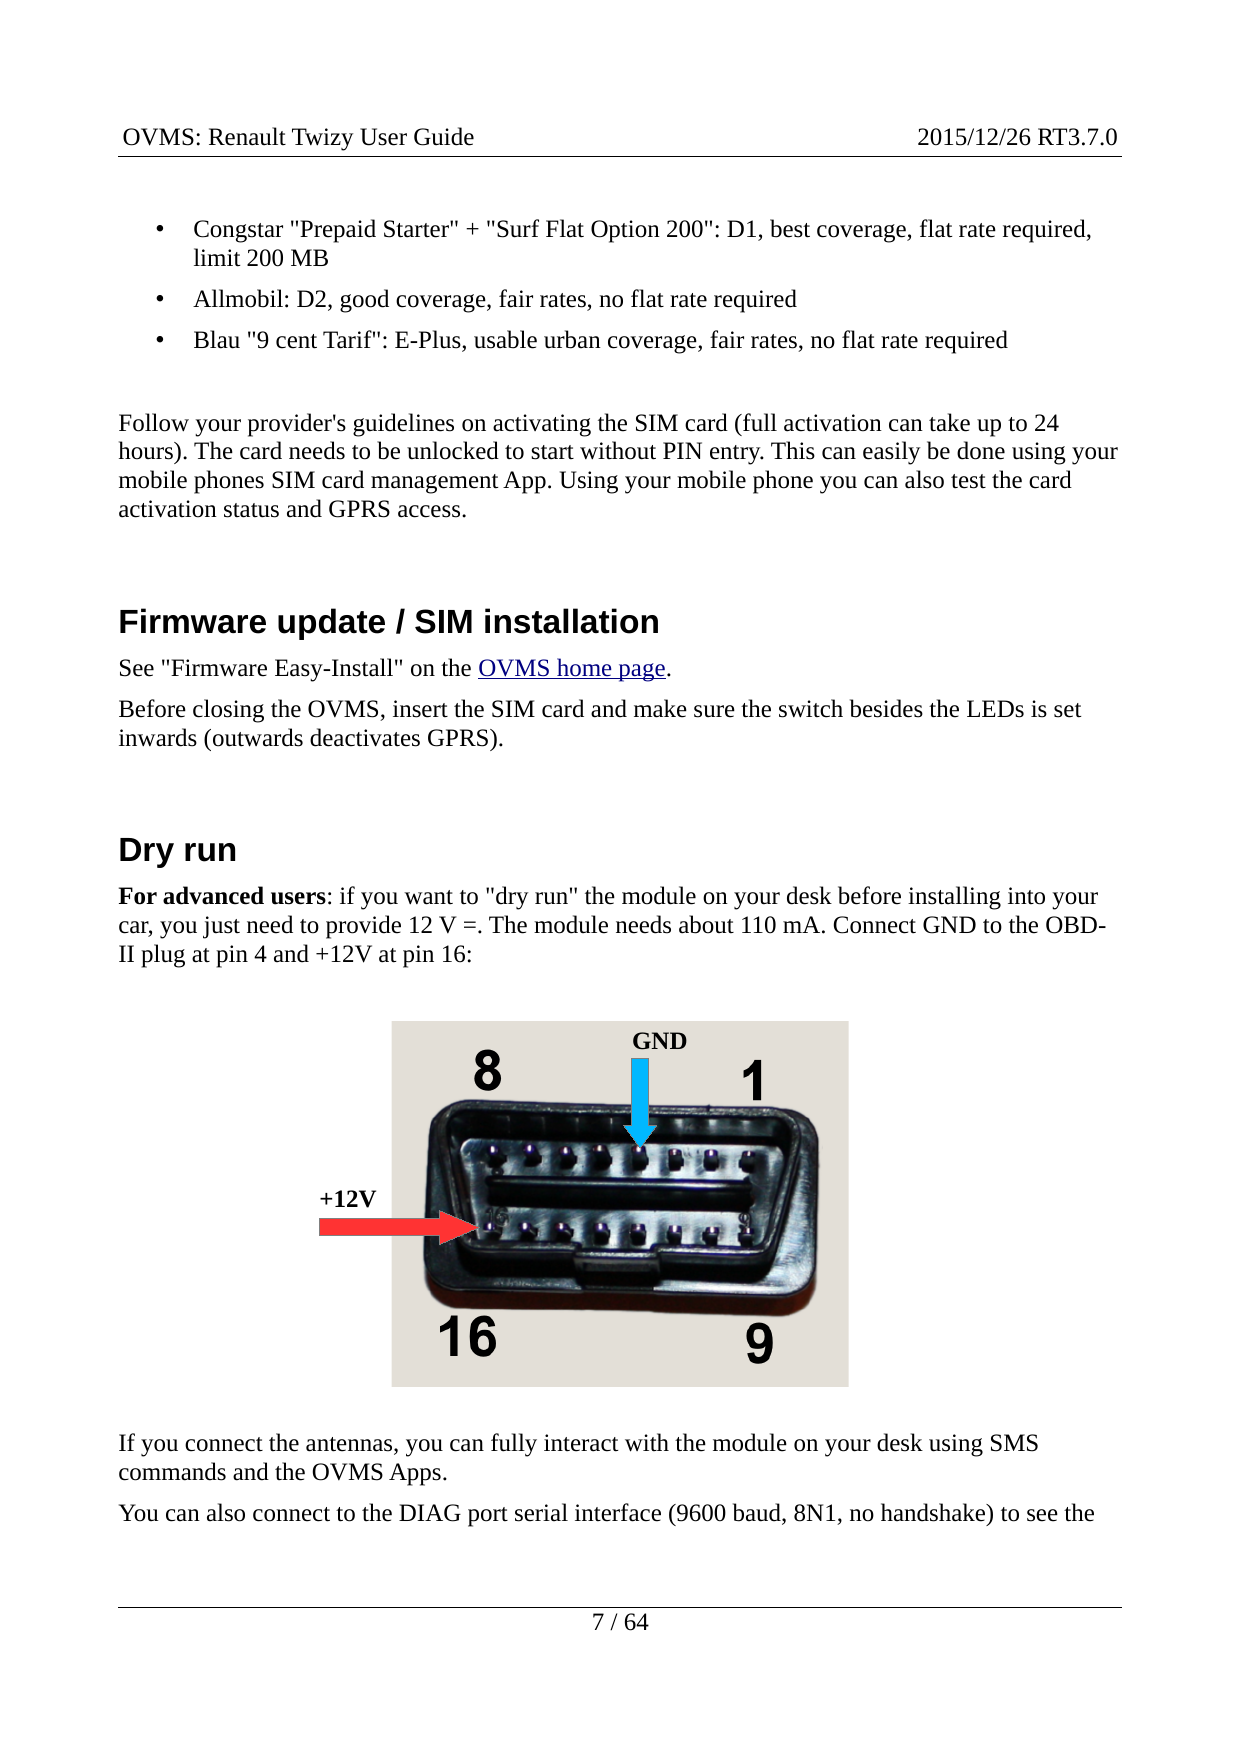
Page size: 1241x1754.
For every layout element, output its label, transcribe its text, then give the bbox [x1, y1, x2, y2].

list Congstar "Prepaid Starter" + "Surf Flat Option 200": D1, best coverage, flat rate required, limit 200 MB [156, 214, 1122, 271]
subtitle Firmware update / SIM installation [118, 601, 1122, 640]
text See "Firmware Easy-Install" on the OVMS home page. [118, 653, 1122, 681]
text You can also connect to the DIAG port serial interface (9600 baud, 8N1, no handshake) to see the [118, 1498, 1122, 1527]
text Before closing the OVMS, insert the SIM card and make sure the switch besides the LEDs is set inwards (outwards deactivates GPRS). [118, 694, 1122, 751]
text For advanced users: if you want to "dry run" the module on your desk before installing into your car, you just need to provide 12 V =. The module needs about 110 mA. Connect GND to the OBD-II plug at pin 4 and +12V at pin 16: [118, 881, 1122, 967]
text Follow your provider's guidelines on activating the SIM card (full activation can take up to 24 hours). The card needs to be unlocked to start without PIN entry. This can easily be done using your mobile phones SIM card management App. Using your mobile phone you can also test the card activation status and GPRS access. [118, 408, 1122, 523]
list Allmobil: D2, good coverage, fair rates, no flat rate required [156, 284, 1122, 313]
subtitle Dry run [118, 830, 1122, 869]
list Blau "9 cent Tarif": E-Plus, usable urban coverage, fair rates, no flat rate required [156, 325, 1122, 354]
text If you connect the antennas, you can fully interact with the module on your desk using SMS commands and the OVMS Apps. [118, 1428, 1122, 1486]
picture [391, 1021, 849, 1387]
